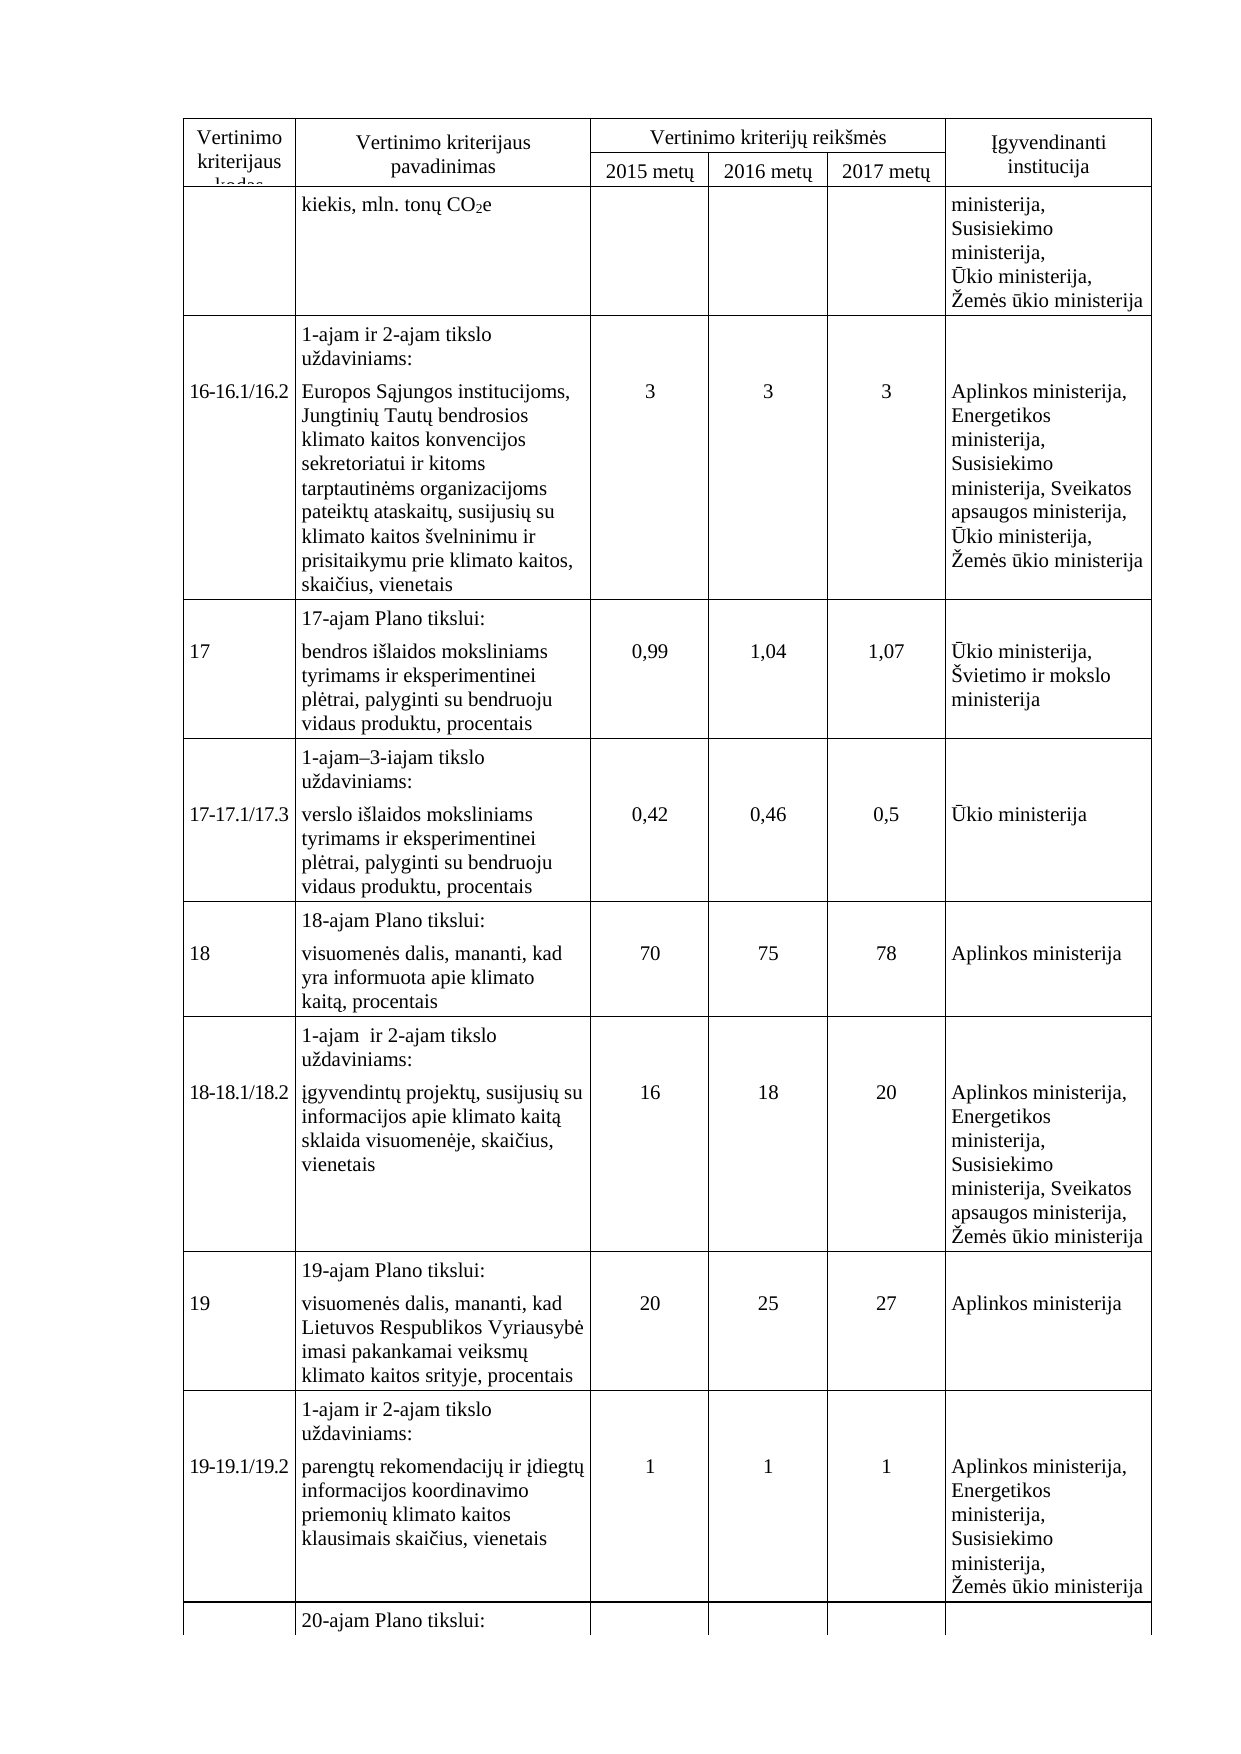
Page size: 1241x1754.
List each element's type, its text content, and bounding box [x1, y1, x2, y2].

table_cell 75 [709, 935, 827, 1016]
table_cell 19-19.1/19.2 [184, 1448, 295, 1601]
table_header Įgyvendinanti institucija [946, 119, 1151, 186]
table_cell 1-ajam–3-iajam tikslo uždaviniams: [296, 739, 590, 796]
table_cell [946, 316, 1151, 373]
table_cell [828, 1603, 945, 1635]
table_cell [946, 600, 1151, 633]
table_cell Aplinkos ministerija, Energetikos ministerija, Susisiekimo ministerija, Sveikatos apsaugos ministerija, Ūkio ministerija, Žemės ūkio ministerija [946, 373, 1151, 599]
table_cell [591, 600, 708, 633]
table_cell [709, 739, 827, 796]
table_cell [828, 902, 945, 935]
table_cell [591, 902, 708, 935]
table_cell [591, 1017, 708, 1074]
table_cell 2017 metų [828, 153, 945, 186]
table_cell Aplinkos ministerija [946, 1285, 1151, 1390]
table_cell parengtų rekomendacijų ir įdiegtų informacijos koordinavimo priemonių klimato kaitos klausimais skaičius, vienetais [296, 1448, 590, 1601]
table_cell 17-17.1/17.3 [184, 796, 295, 901]
table_cell 17 [184, 633, 295, 738]
table_cell 0,99 [591, 633, 708, 738]
table_header Vertinimo kriterijaus pavadinimas [296, 119, 590, 186]
table_cell 2016 metų [709, 153, 827, 186]
table_cell [184, 1391, 295, 1448]
table_cell 20 [828, 1074, 945, 1251]
table_cell 2015 metų [591, 153, 708, 186]
table_cell Ūkio ministerija [946, 796, 1151, 901]
table_cell [709, 1603, 827, 1635]
table_cell [828, 1017, 945, 1074]
table_cell 1 [591, 1448, 708, 1601]
table_cell 3 [591, 373, 708, 599]
table_cell [709, 1391, 827, 1448]
table_cell 70 [591, 935, 708, 1016]
table_cell verslo išlaidos moksliniams tyrimams ir eksperimentinei plėtrai, palyginti su bendruoju vidaus produktu, procentais [296, 796, 590, 901]
table_cell Aplinkos ministerija, Energetikos ministerija, Susisiekimo ministerija, Sveikatos apsaugos ministerija, Žemės ūkio ministerija [946, 1074, 1151, 1251]
table_cell 18-18.1/18.2 [184, 1074, 295, 1251]
table_cell [709, 1017, 827, 1074]
table_cell [828, 1391, 945, 1448]
table_cell [946, 739, 1151, 796]
table_cell Europos Sąjungos institucijoms, Jungtinių Tautų bendrosios klimato kaitos konvencijos sekretoriatui ir kitoms tarptautinėms organizacijoms pateiktų ataskaitų, susijusių su klimato kaitos švelninimu ir prisitaikymu prie klimato kaitos, skaičius, vienetais [296, 373, 590, 599]
table_cell 1-ajam ir 2-ajam tikslo uždaviniams: [296, 1391, 590, 1448]
table_cell 3 [709, 373, 827, 599]
table_cell [709, 600, 827, 633]
table_cell Aplinkos ministerija, Energetikos ministerija, Susisiekimo ministerija, Žemės ūkio ministerija [946, 1448, 1151, 1601]
table_cell 16 [591, 1074, 708, 1251]
table_cell 78 [828, 935, 945, 1016]
table_cell [591, 739, 708, 796]
table_cell [946, 902, 1151, 935]
table_cell [828, 316, 945, 373]
table_cell [184, 1017, 295, 1074]
table_cell įgyvendintų projektų, susijusių su informacijos apie klimato kaitą sklaida visuomenėje, skaičius, vienetais [296, 1074, 590, 1251]
table_cell 3 [828, 373, 945, 599]
table_cell 20-ajam Plano tikslui: [296, 1603, 590, 1635]
table_cell 18 [709, 1074, 827, 1251]
table_cell [591, 1252, 708, 1285]
table_cell 0,46 [709, 796, 827, 901]
table_cell [591, 316, 708, 373]
table_cell [828, 600, 945, 633]
table_cell 19 [184, 1285, 295, 1390]
table_cell [828, 739, 945, 796]
table_cell 1 [709, 1448, 827, 1601]
table_cell [946, 1603, 1151, 1635]
table_cell [591, 1603, 708, 1635]
table_cell [709, 902, 827, 935]
table_cell 0,42 [591, 796, 708, 901]
table_cell visuomenės dalis, mananti, kad yra informuota apie klimato kaitą, procentais [296, 935, 590, 1016]
table_cell [946, 1391, 1151, 1448]
table_header Vertinimo kriterijų reikšmės [591, 119, 945, 152]
table_cell [946, 1252, 1151, 1285]
table_cell [591, 187, 708, 315]
table_cell [184, 187, 295, 315]
table_cell bendros išlaidos moksliniams tyrimams ir eksperimentinei plėtrai, palyginti su bendruoju vidaus produktu, procentais [296, 633, 590, 738]
table_cell 1,04 [709, 633, 827, 738]
table_cell [709, 316, 827, 373]
table_cell 20 [591, 1285, 708, 1390]
table_cell Ūkio ministerija, Švietimo ir mokslo ministerija [946, 633, 1151, 738]
table_cell [709, 187, 827, 315]
table_cell 1,07 [828, 633, 945, 738]
table_cell 16-16.1/16.2 [184, 373, 295, 599]
table_cell 1-ajam ir 2-ajam tikslo uždaviniams: [296, 316, 590, 373]
table_cell [184, 600, 295, 633]
table_cell [709, 1252, 827, 1285]
table_cell [184, 739, 295, 796]
table_cell [184, 316, 295, 373]
table_cell [184, 1252, 295, 1285]
table_cell 18-ajam Plano tikslui: [296, 902, 590, 935]
table_cell 1-ajam ir 2-ajam tikslo uždaviniams: [296, 1017, 590, 1074]
table_cell 18 [184, 935, 295, 1016]
table_cell [591, 1391, 708, 1448]
table_header Vertinimo kriterijaus kodas [184, 119, 295, 186]
table_cell 0,5 [828, 796, 945, 901]
table_cell 17-ajam Plano tikslui: [296, 600, 590, 633]
table_cell visuomenės dalis, mananti, kad Lietuvos Respublikos Vyriausybė imasi pakankamai veiksmų klimato kaitos srityje, procentais [296, 1285, 590, 1390]
table_cell [184, 902, 295, 935]
table_cell 1 [828, 1448, 945, 1601]
table_cell 25 [709, 1285, 827, 1390]
table_cell [828, 1252, 945, 1285]
table_cell 27 [828, 1285, 945, 1390]
table_cell 19-ajam Plano tikslui: [296, 1252, 590, 1285]
table_cell [946, 1017, 1151, 1074]
table_cell ministerija, Susisiekimo ministerija, Ūkio ministerija, Žemės ūkio ministerija [946, 187, 1151, 315]
table_cell [828, 187, 945, 315]
table_cell [184, 1603, 295, 1635]
table_cell Aplinkos ministerija [946, 935, 1151, 1016]
table_cell kiekis, mln. tonų CO2e [296, 187, 590, 315]
